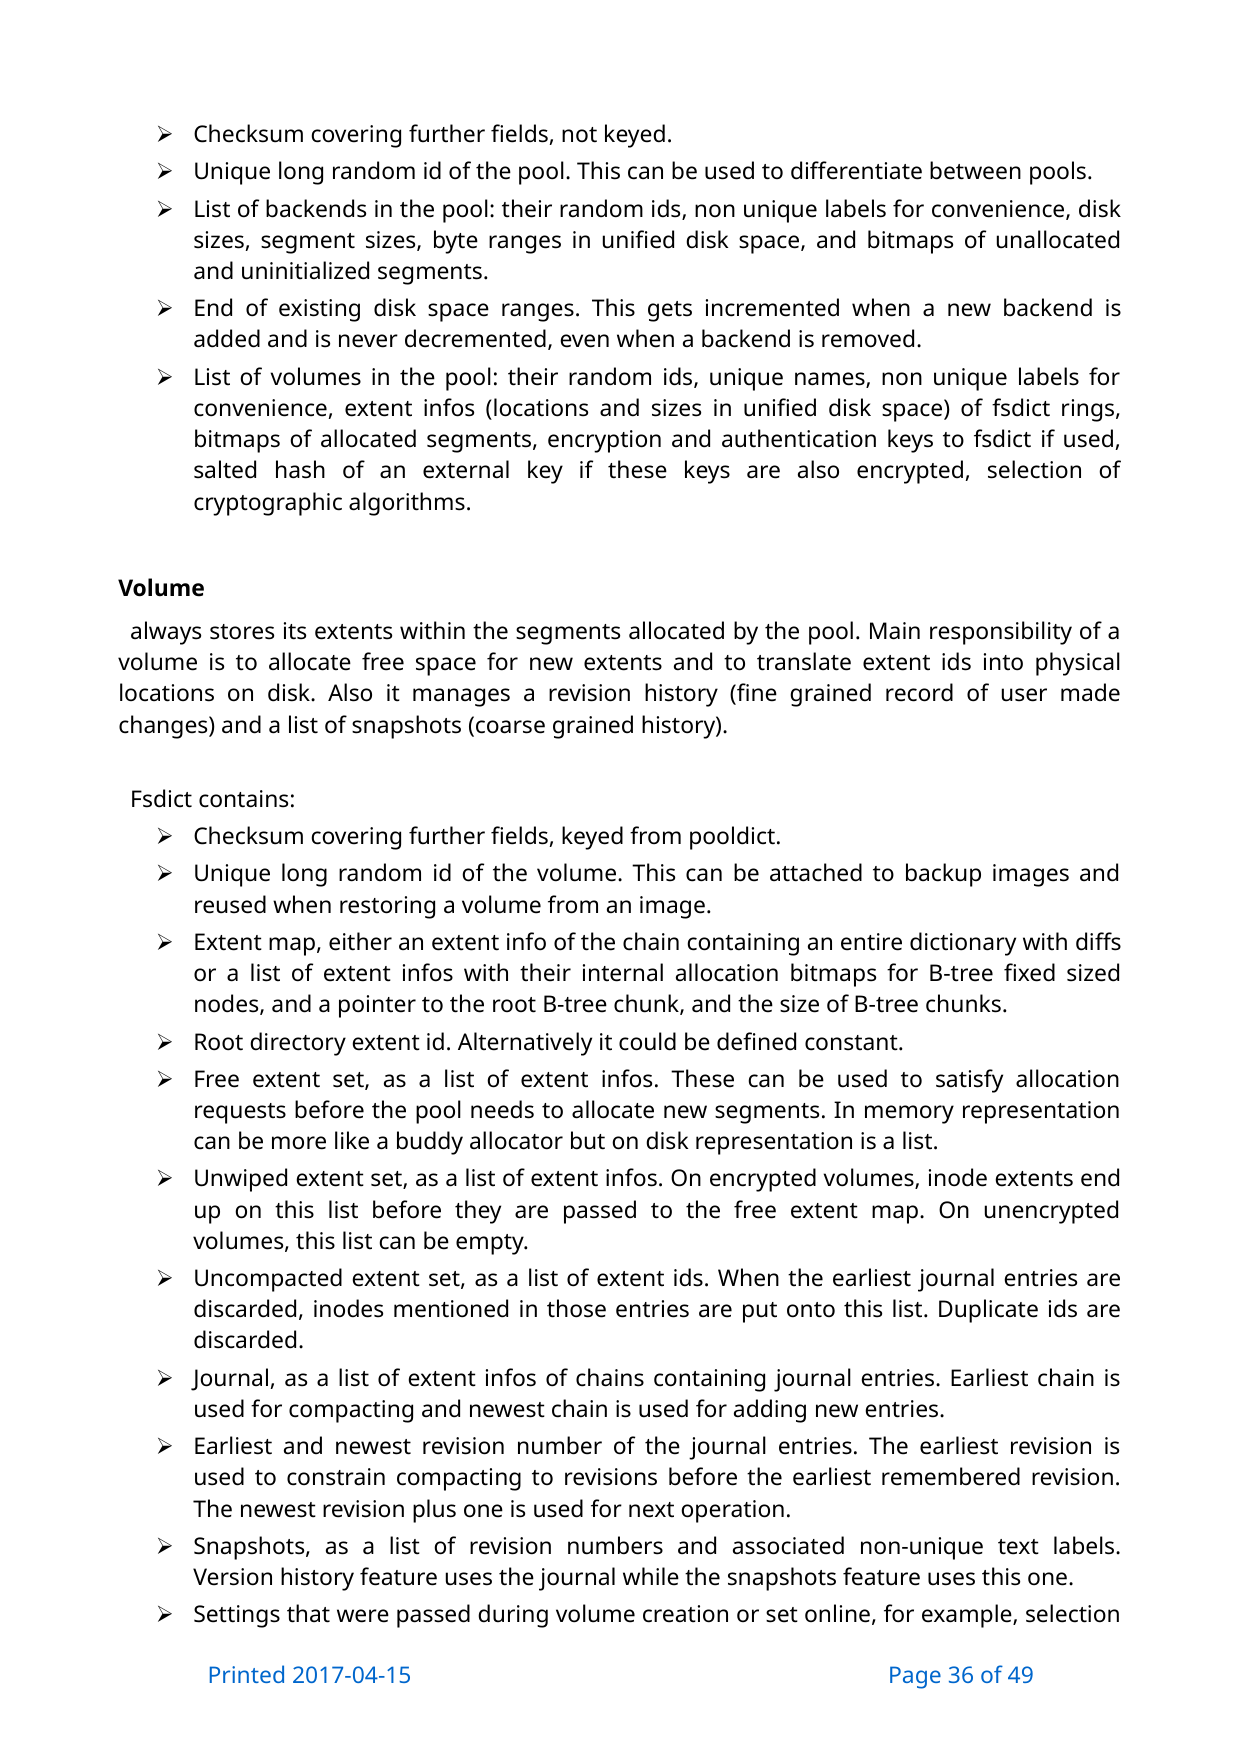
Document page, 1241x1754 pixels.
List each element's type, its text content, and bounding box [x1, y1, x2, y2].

list Journal, as a list of extent infos of chains containing journal entries. Earliest chain is used for compacting and newest chain is used for adding new entries. [156, 1362, 1122, 1424]
list Unique long random id of the pool. This can be used to differentiate between pools. [156, 155, 1122, 187]
list Checksum covering further fields, not keyed. [156, 118, 1122, 149]
list Settings that were passed during volume creation or set online, for example, selection [156, 1598, 1122, 1629]
list Root directory extent id. Alternatively it could be defined constant. [156, 1025, 1122, 1057]
text Fsdict contains: [118, 783, 1122, 814]
list Uncompacted extent set, as a list of extent ids. When the earliest journal entries are discarded, inodes mentioned in those entries are put onto this list. Duplicate ids are discarded. [156, 1262, 1122, 1356]
list Snapshots, as a list of revision numbers and associated non-unique text labels. Version history feature uses the journal while the snapshots feature uses this one. [156, 1530, 1122, 1592]
list List of backends in the pool: their random ids, non unique labels for convenience, disk sizes, segment sizes, byte ranges in unified disk space, and bitmaps of unallocated and uninitialized segments. [156, 192, 1122, 286]
text always stores its extents within the segments allocated by the pool. Main responsibility of a volume is to allocate free space for new extents and to translate extent ids into physical locations on disk. Also it manages a revision history (fine grained record of user made changes) and a list of snapshots (coarse grained history). [118, 615, 1122, 740]
list List of volumes in the pool: their random ids, unique names, non unique labels for convenience, extent infos (locations and sizes in unified disk space) of fsdict rings, bitmaps of allocated segments, encryption and authentication keys to fsdict if used, salted hash of an external key if these keys are also encrypted, selection of cryptographic algorithms. [156, 361, 1122, 517]
list Earliest and newest revision number of the journal entries. The earliest revision is used to constrain compacting to revisions before the earliest remembered revision. The newest revision plus one is used for next operation. [156, 1430, 1122, 1524]
subtitle Volume [118, 572, 1122, 603]
list Unique long random id of the volume. This can be attached to backup images and reused when restoring a volume from an image. [156, 857, 1122, 920]
list Checksum covering further fields, keyed from pooldict. [156, 820, 1122, 851]
list End of existing disk space ranges. This gets incremented when a new backend is added and is never decremented, even when a backend is removed. [156, 292, 1122, 355]
list Unwiped extent set, as a list of extent infos. On encrypted volumes, inode extents end up on this list before they are passed to the free extent map. On unencrypted volumes, this list can be empty. [156, 1162, 1122, 1256]
list Free extent set, as a list of extent infos. These can be used to satisfy allocation requests before the pool needs to allocate new segments. In memory representation can be more like a buddy allocator but on disk representation is a list. [156, 1063, 1122, 1156]
list Extent map, either an extent info of the chain containing an entire dictionary with diffs or a list of extent infos with their internal allocation bitmaps for B-tree fixed sized nodes, and a pointer to the root B-tree chunk, and the size of B-tree chunks. [156, 926, 1122, 1019]
